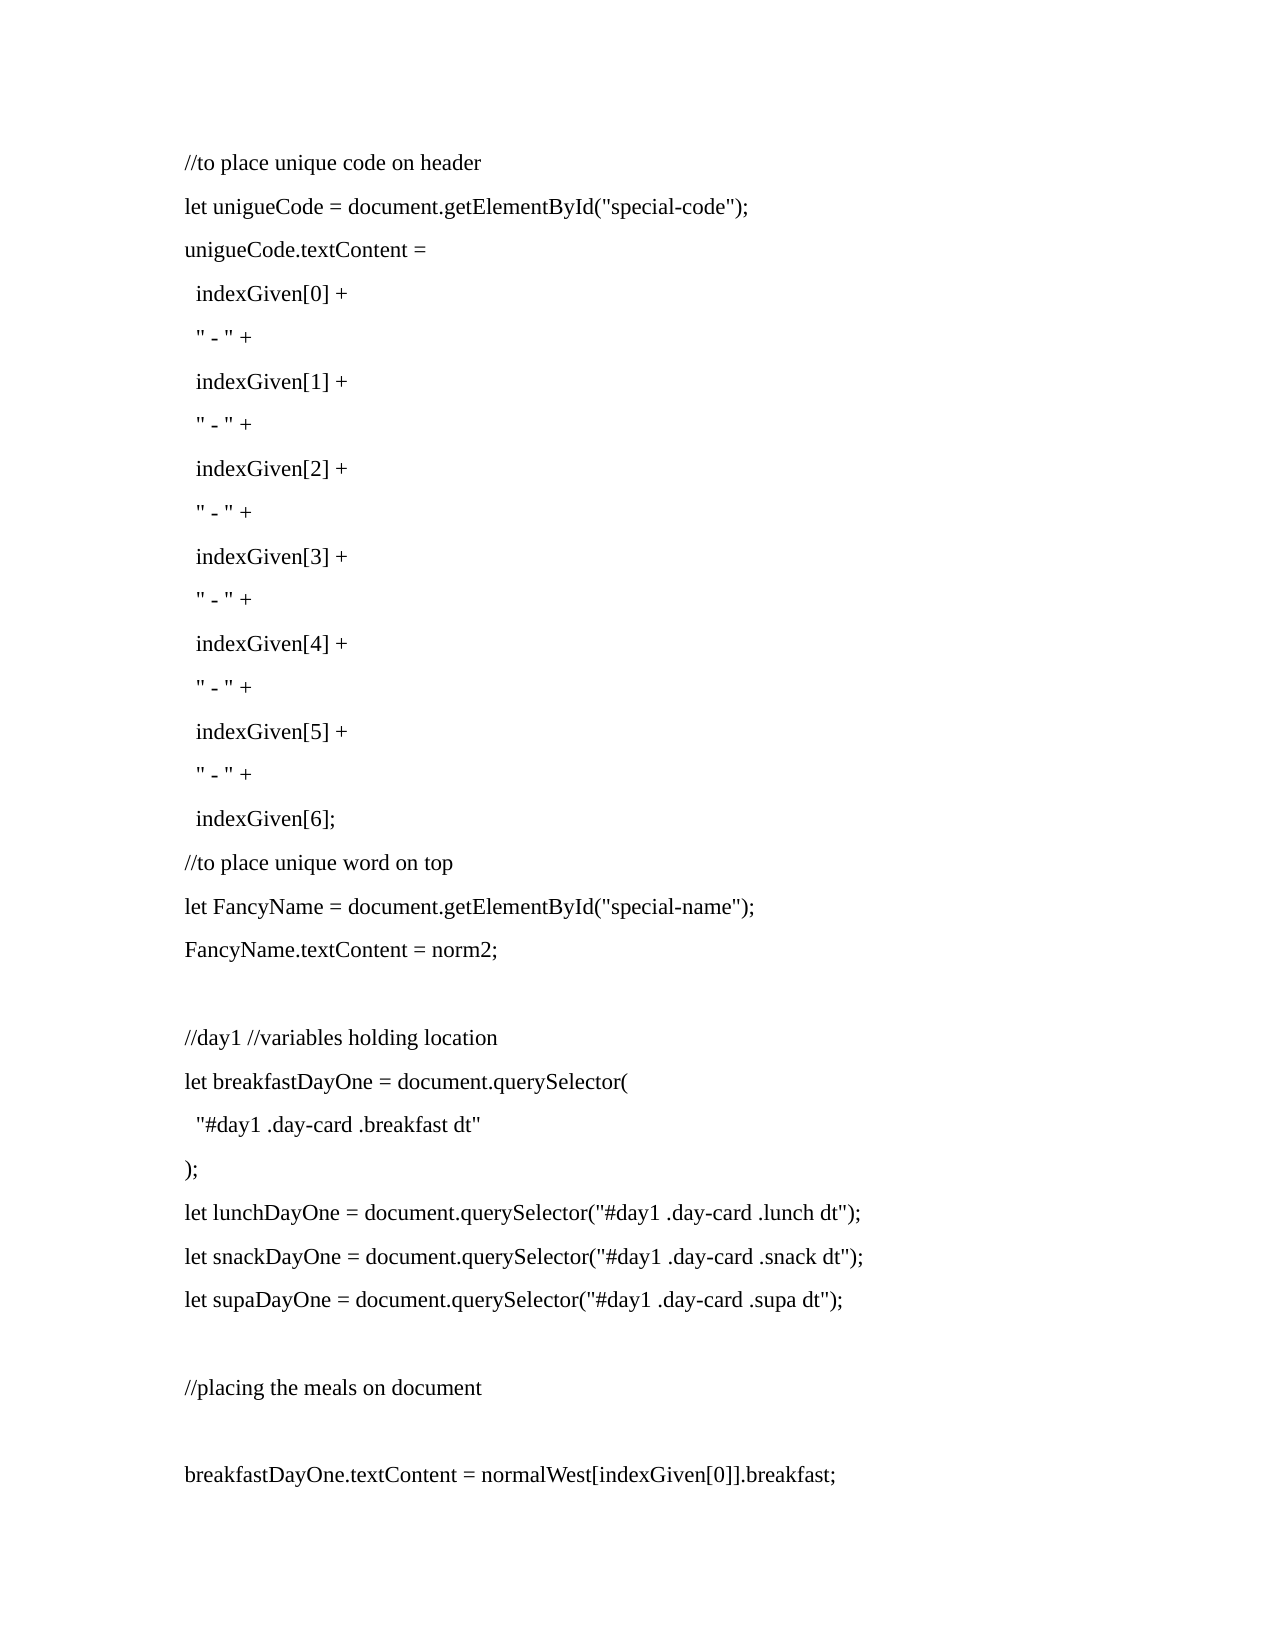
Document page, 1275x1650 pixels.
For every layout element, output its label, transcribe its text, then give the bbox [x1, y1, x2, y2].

text ); [150, 1156, 1125, 1182]
text " - " + [150, 675, 1125, 700]
text indexGiven[3] + [150, 544, 1125, 569]
text //day1 //variables holding location [150, 1025, 1125, 1050]
text " - " + [150, 412, 1125, 438]
text indexGiven[5] + [150, 719, 1125, 744]
text //to place unique word on top [150, 850, 1125, 875]
text indexGiven[4] + [150, 631, 1125, 657]
text indexGiven[6]; [150, 806, 1125, 832]
text unigueCode.textContent = [150, 237, 1125, 263]
text "#day1 .day-card .breakfast dt" [150, 1112, 1125, 1138]
text let FancyName = document.getElementById("special-name"); [150, 894, 1125, 919]
text indexGiven[2] + [150, 456, 1125, 482]
text let supaDayOne = document.querySelector("#day1 .day-card .supa dt"); [150, 1287, 1125, 1313]
text let breakfastDayOne = document.querySelector( [150, 1069, 1125, 1094]
text " - " + [150, 762, 1125, 788]
text let snackDayOne = document.querySelector("#day1 .day-card .snack dt"); [150, 1244, 1125, 1269]
text indexGiven[1] + [150, 369, 1125, 394]
text indexGiven[0] + [150, 281, 1125, 307]
text let unigueCode = document.getElementById("special-code"); [150, 194, 1125, 219]
text //placing the meals on document [150, 1375, 1125, 1400]
text let lunchDayOne = document.querySelector("#day1 .day-card .lunch dt"); [150, 1200, 1125, 1225]
text " - " + [150, 325, 1125, 350]
text " - " + [150, 587, 1125, 613]
text " - " + [150, 500, 1125, 525]
text FancyName.textContent = norm2; [150, 937, 1125, 963]
text breakfastDayOne.textContent = normalWest[indexGiven[0]].breakfast; [150, 1462, 1125, 1488]
text //to place unique code on header [150, 150, 1125, 175]
